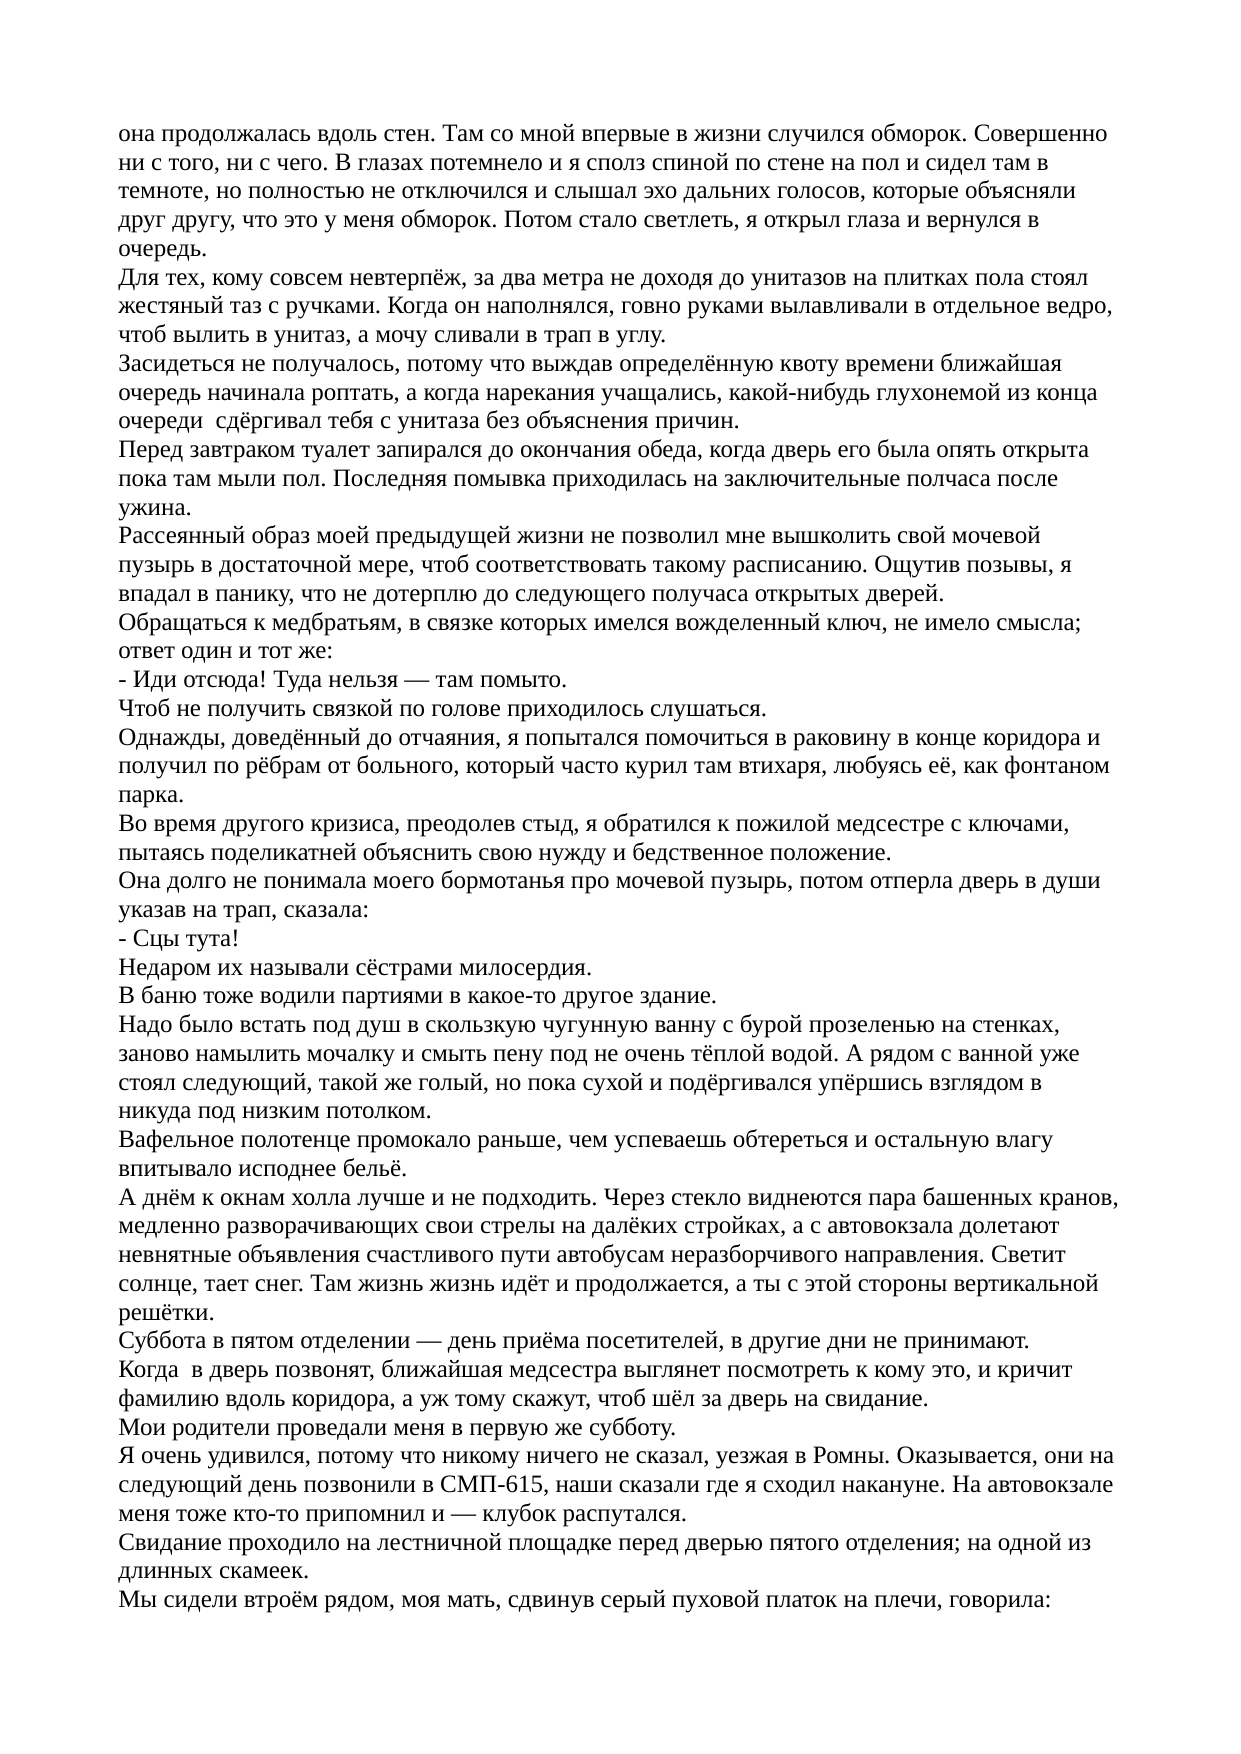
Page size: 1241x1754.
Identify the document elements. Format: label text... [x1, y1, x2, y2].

text - Сцы тута! [118, 923, 1122, 952]
text Суббота в пятом отделении — день приёма посетителей, в другие дни не принимают. [118, 1326, 1122, 1354]
text Во время другого кризиса, преодолев стыд, я обратился к пожилой медсестре с ключами, пытаясь поделикатней объяснить свою нужду и бедственное положение. [118, 808, 1122, 866]
text Для тех, кому совсем невтерпёж, за два метра не доходя до унитазов на плитках пола стоял жестяный таз с ручками. Когда он наполнялся, говно руками вылавливали в отдельное ведро, чтоб вылить в унитаз, а мочу сливали в трап в углу. [118, 262, 1122, 348]
text Вафельное полотенце промокало раньше, чем успеваешь обтереться и остальную влагу впитывало исподнее бельё. [118, 1124, 1122, 1182]
text Она долго не понимала моего бормотанья про мочевой пузырь, потом отперла дверь в души указав на трап, сказала: [118, 866, 1122, 923]
text В баню тоже водили партиями в какое-то другое здание. [118, 981, 1122, 1009]
text Надо было встать под душ в скользкую чугунную ванну с бурой прозеленью на стенках, заново намылить мочалку и смыть пену под не очень тёплой водой. А рядом с ванной уже стоял следующий, такой же голый, но пока сухой и подёргивался упёршись взглядом в никуда под низким потолком. [118, 1009, 1122, 1124]
text она продолжалась вдоль стен. Там со мной впервые в жизни случился обморок. Совершенно ни с того, ни с чего. В глазах потемнело и я сполз спиной по стене на пол и сидел там в темноте, но полностью не отключился и слышал эхо дальних голосов, которые объясняли друг другу, что это у меня обморок. Потом стало светлеть, я открыл глаза и вернулся в очередь. [118, 118, 1122, 262]
text Обращаться к медбратьям, в связке которых имелся вожделенный ключ, не имело смысла; ответ один и тот же: [118, 607, 1122, 664]
text Рассеянный образ моей предыдущей жизни не позволил мне вышколить свой мочевой пузырь в достаточной мере, чтоб соответствовать такому расписанию. Ощутив позывы, я впадал в панику, что не дотерплю до следующего получаса открытых дверей. [118, 521, 1122, 607]
text Однажды, доведённый до отчаяния, я попытался помочиться в раковину в конце коридора и получил по рёбрам от больного, который часто курил там втихаря, любуясь её, как фонтаном парка. [118, 722, 1122, 808]
text Мы сидели втроём рядом, моя мать, сдвинув серый пуховой платок на плечи, говорила: [118, 1584, 1122, 1613]
text Когда в дверь позвонят, ближайшая медсестра выглянет посмотреть к кому это, и кричит фамилию вдоль коридора, а уж тому скажут, чтоб шёл за дверь на свидание. [118, 1354, 1122, 1412]
text Я очень удивился, потому что никому ничего не сказал, уезжая в Ромны. Оказывается, они на следующий день позвонили в СМП-615, наши сказали где я сходил накануне. На автовокзале меня тоже кто-то припомнил и — клубок распутался. [118, 1441, 1122, 1527]
text А днём к окнам холла лучше и не подходить. Через стекло виднеются пара башенных кранов, медленно разворачивающих свои стрелы на далёких стройках, а с автовокзала долетают невнятные объявления счастливого пути автобусам неразборчивого направления. Светит солнце, тает снег. Там жизнь жизнь идёт и продолжается, а ты с этой стороны вертикальной решётки. [118, 1182, 1122, 1326]
text Перед завтраком туалет запирался до окончания обеда, когда дверь его была опять открыта пока там мыли пол. Последняя помывка приходилась на заключительные полчаса после ужина. [118, 434, 1122, 521]
text Свидание проходило на лестничной площадке перед дверью пятого отделения; на одной из длинных скамеек. [118, 1527, 1122, 1584]
text Чтоб не получить связкой по голове приходилось слушаться. [118, 693, 1122, 722]
text Мои родители проведали меня в первую же субботу. [118, 1412, 1122, 1441]
text Недаром их называли сёстрами милосердия. [118, 952, 1122, 981]
text - Иди отсюда! Туда нельзя — там помыто. [118, 664, 1122, 693]
text Засидеться не получалось, потому что выждав определённую квоту времени ближайшая очередь начинала роптать, а когда нарекания учащались, какой-нибудь глухонемой из конца очереди сдёргивал тебя с унитаза без объяснения причин. [118, 348, 1122, 434]
